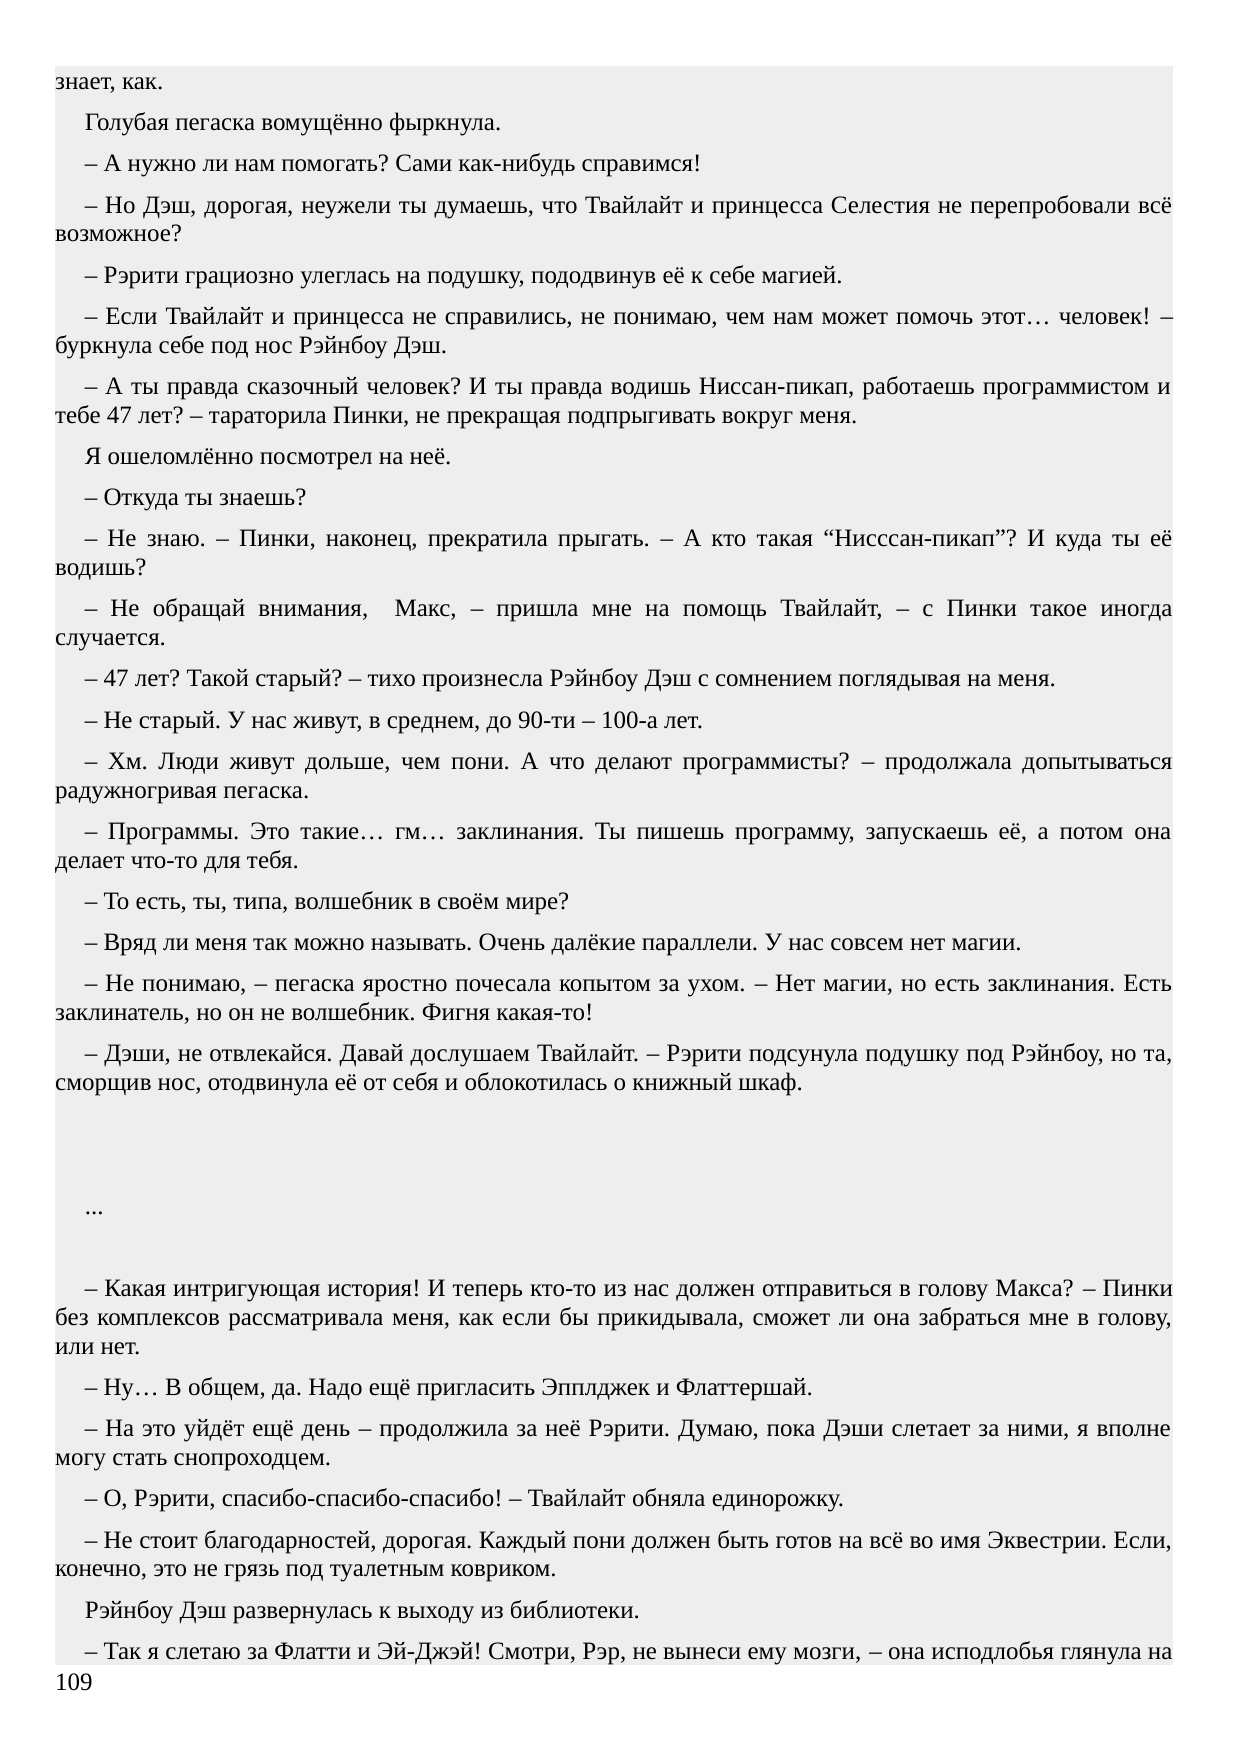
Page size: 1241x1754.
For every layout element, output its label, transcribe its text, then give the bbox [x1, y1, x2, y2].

text – Не знаю. – Пинки, наконец, прекратила прыгать. – А кто такая “Нисссан-пикап”? И куда ты её водишь? [55, 523, 1173, 581]
text – Но Дэш, дорогая, неужели ты думаешь, что Твайлайт и принцесса Селестия не перепробовали всё возможное? [55, 190, 1173, 247]
text – О, Рэрити, спасибо-спасибо-спасибо! – Твайлайт обняла единорожку. [55, 1483, 1173, 1512]
text – Так я слетаю за Флатти и Эй-Джэй! Смотри, Рэр, не вынеси ему мозги, – она исподлобья глянула на [55, 1636, 1173, 1665]
text – Рэрити грациозно улеглась на подушку, пододвинув её к себе магией. [55, 260, 1173, 288]
text – На это уйдёт ещё день – продолжила за неё Рэрити. Думаю, пока Дэши слетает за ними, я вполне могу стать снопроходцем. [55, 1413, 1173, 1471]
text – Хм. Люди живут дольше, чем пони. А что делают программисты? – продолжала допытываться радужногривая пегаска. [55, 746, 1173, 803]
text – Не понимаю, – пегаска яростно почесала копытом за ухом. – Нет магии, но есть заклинания. Есть заклинатель, но он не волшебник. Фигня какая-то! [55, 968, 1173, 1026]
text ... [55, 1191, 1173, 1220]
text – Ну… В общем, да. Надо ещё пригласить Эпплджек и Флаттершай. [55, 1372, 1173, 1401]
text Я ошеломлённо посмотрел на неё. [55, 441, 1173, 470]
text – Какая интригующая история! И теперь кто-то из нас должен отправиться в голову Макса? – Пинки без комплексов рассматривала меня, как если бы прикидывала, сможет ли она забраться мне в голову, или нет. [55, 1273, 1173, 1360]
text – А ты правда сказочный человек? И ты правда водишь Ниссан-пикап, работаешь программистом и тебе 47 лет? – тараторила Пинки, не прекращая подпрыгивать вокруг меня. [55, 371, 1173, 428]
text – Откуда ты знаешь? [55, 482, 1173, 511]
text – Не старый. У нас живут, в среднем, до 90-ти – 100-а лет. [55, 705, 1173, 733]
text Рэйнбоу Дэш развернулась к выходу из библиотеки. [55, 1595, 1173, 1623]
text – Дэши, не отвлекайся. Давай дослушаем Твайлайт. – Рэрити подсунула подушку под Рэйнбоу, но та, сморщив нос, отодвинула её от себя и облокотилась о книжный шкаф. [55, 1038, 1173, 1096]
text – То есть, ты, типа, волшебник в своём мире? [55, 886, 1173, 915]
text – Если Твайлайт и принцесса не справились, не понимаю, чем нам может помочь этот… человек! – буркнула себе под нос Рэйнбоу Дэш. [55, 301, 1173, 358]
text Голубая пегаска вомущённо фыркнула. [55, 107, 1173, 136]
text – А нужно ли нам помогать? Сами как-нибудь справимся! [55, 148, 1173, 177]
text – Вряд ли меня так можно называть. Очень далёкие параллели. У нас совсем нет магии. [55, 927, 1173, 956]
text – Не стоит благодарностей, дорогая. Каждый пони должен быть готов на всё во имя Эквестрии. Если, конечно, это не грязь под туалетным ковриком. [55, 1525, 1173, 1582]
text – Программы. Это такие… гм… заклинания. Ты пишешь программу, запускаешь её, а потом она делает что-то для тебя. [55, 816, 1173, 873]
text знает, как. [55, 66, 1173, 95]
text – Не обращай внимания, Макс, – пришла мне на помощь Твайлайт, – с Пинки такое иногда случается. [55, 593, 1173, 651]
text – 47 лет? Такой старый? – тихо произнесла Рэйнбоу Дэш с сомнением поглядывая на меня. [55, 663, 1173, 692]
